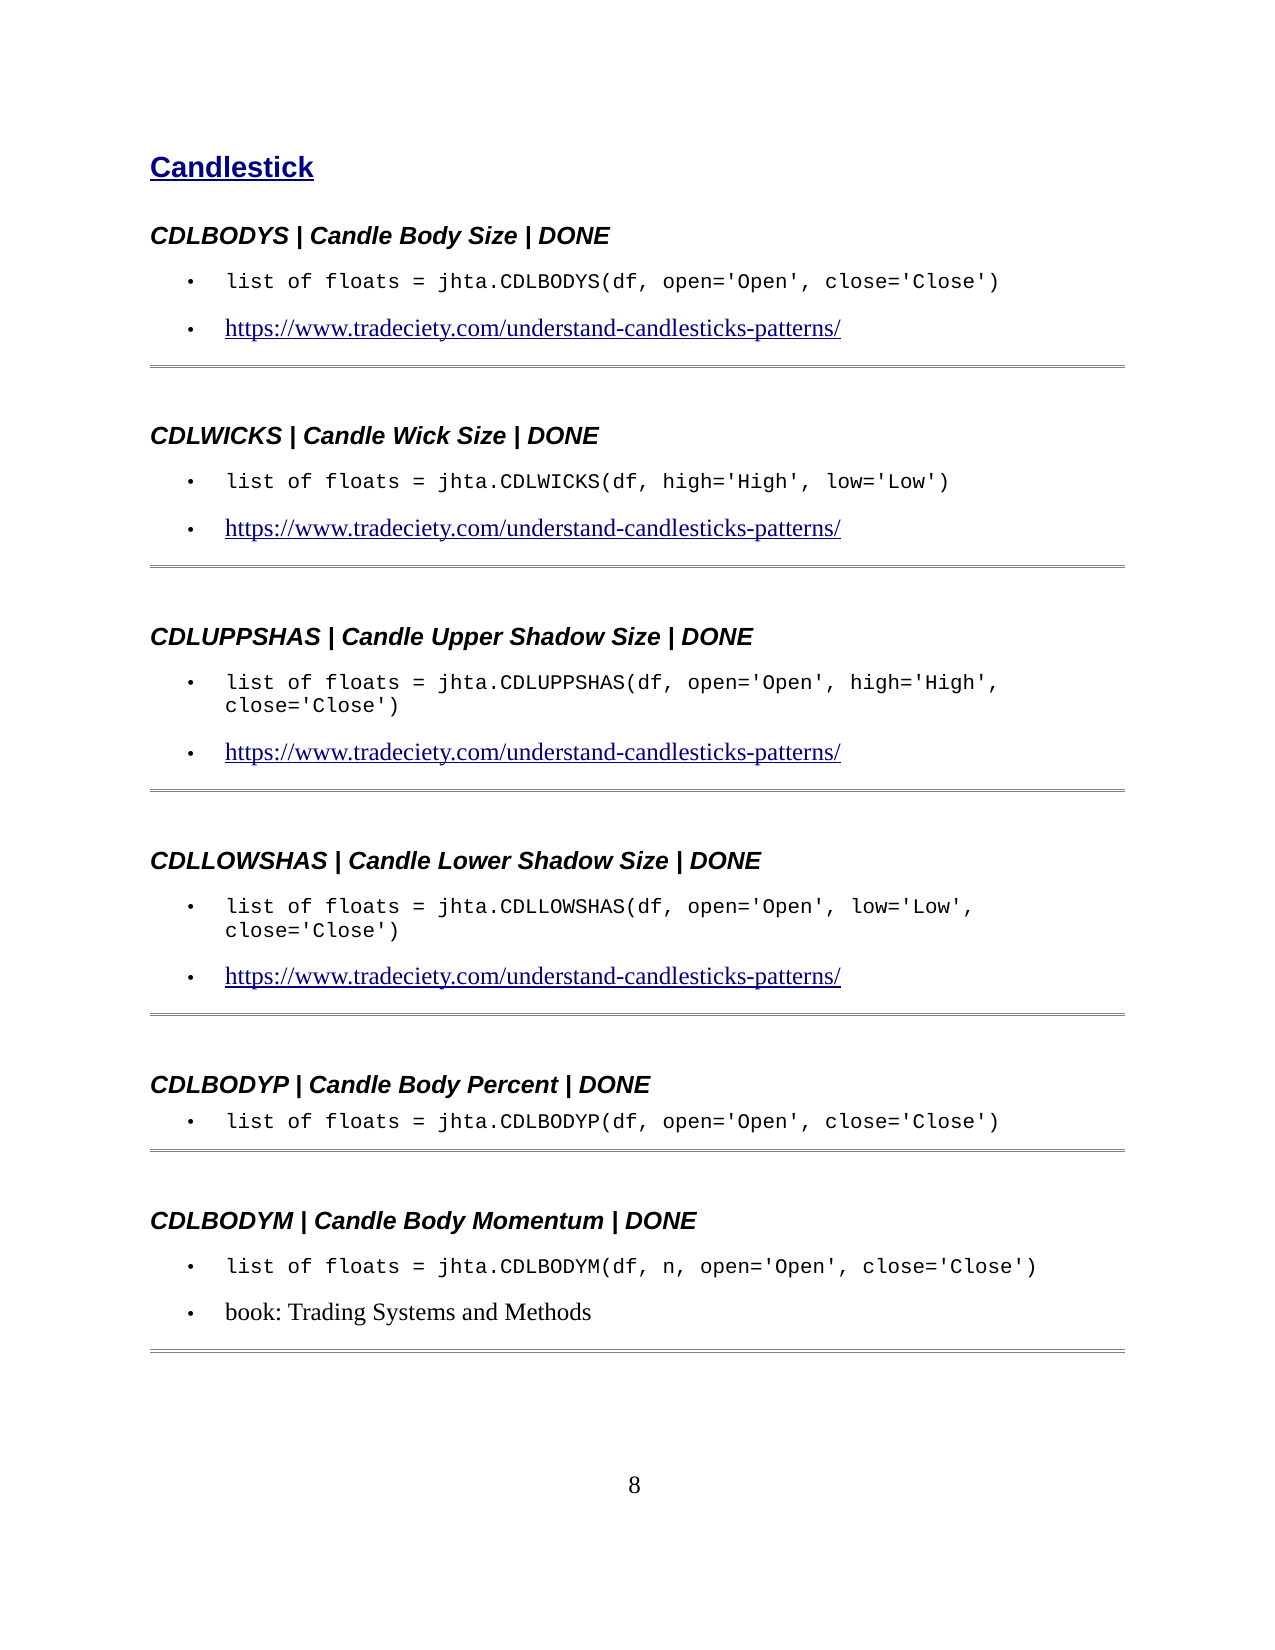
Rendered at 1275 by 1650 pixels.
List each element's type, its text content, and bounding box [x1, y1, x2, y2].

subtitle CDLBODYM | Candle Body Momentum | DONE [150, 1206, 1125, 1234]
list list of floats = jhta.CDLBODYS(df, open='Open', close='Close') [187, 271, 1125, 295]
subtitle CDLWICKS | Candle Wick Size | DONE [150, 421, 1125, 450]
list https://www.tradeciety.com/understand-candlesticks-patterns/ [187, 513, 1125, 542]
subtitle CDLBODYS | Candle Body Size | DONE [150, 221, 1125, 249]
list https://www.tradeciety.com/understand-candlesticks-patterns/ [187, 737, 1125, 766]
list list of floats = jhta.CDLUPPSHAS(df, open='Open', high='High', close='Close') [187, 672, 1125, 719]
subtitle CDLUPPSHAS | Candle Upper Shadow Size | DONE [150, 622, 1125, 650]
list book: Trading Systems and Methods [187, 1297, 1125, 1326]
list list of floats = jhta.CDLLOWSHAS(df, open='Open', low='Low', close='Close') [187, 896, 1125, 943]
list list of floats = jhta.CDLWICKS(df, high='High', low='Low') [187, 471, 1125, 495]
list https://www.tradeciety.com/understand-candlesticks-patterns/ [187, 961, 1125, 990]
list list of floats = jhta.CDLBODYP(df, open='Open', close='Close') [187, 1111, 1125, 1135]
subtitle Candlestick [150, 150, 1125, 183]
list list of floats = jhta.CDLBODYM(df, n, open='Open', close='Close') [187, 1256, 1125, 1279]
subtitle CDLBODYP | Candle Body Percent | DONE [150, 1070, 1125, 1098]
subtitle CDLLOWSHAS | Candle Lower Shadow Size | DONE [150, 846, 1125, 874]
list https://www.tradeciety.com/understand-candlesticks-patterns/ [187, 313, 1125, 341]
